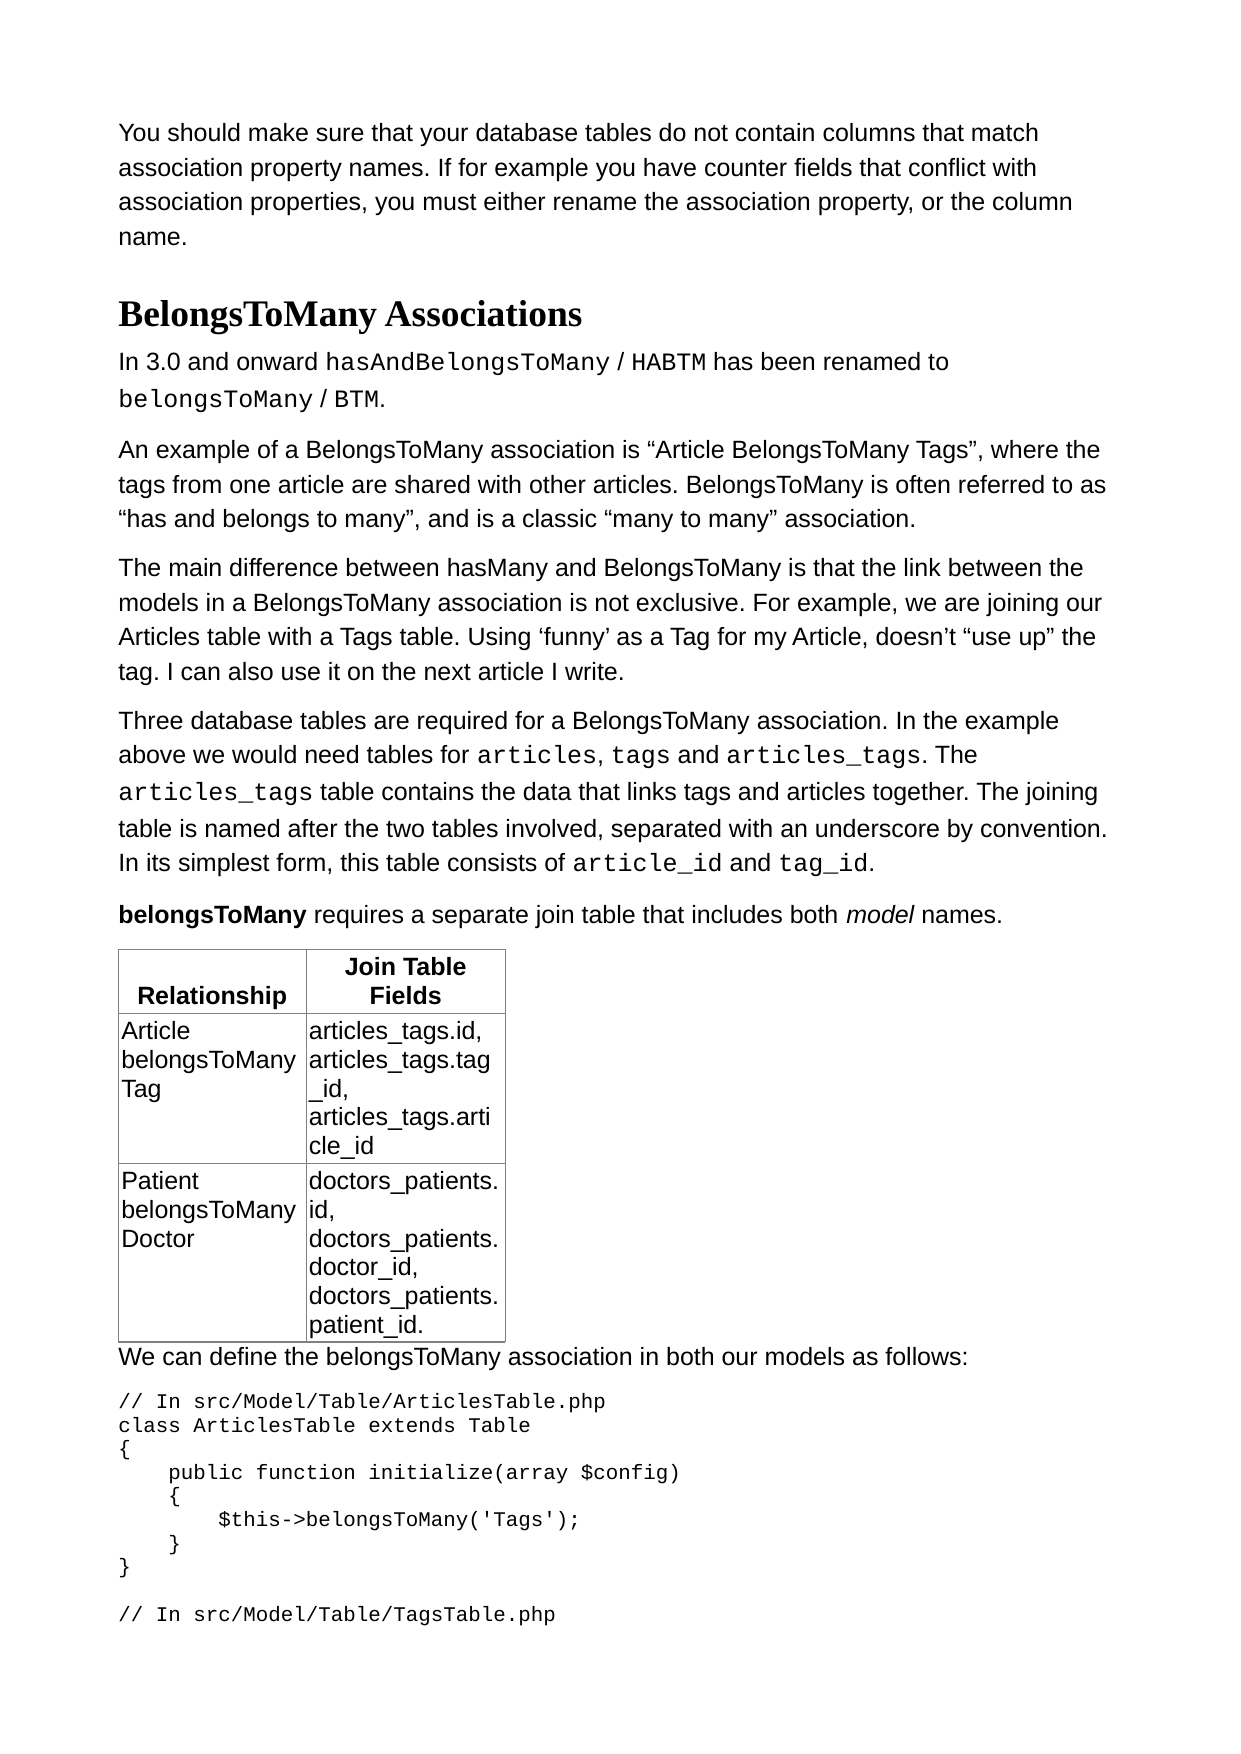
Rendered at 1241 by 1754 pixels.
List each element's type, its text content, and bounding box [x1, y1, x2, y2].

text We can define the belongsToMany association in both our models as follows: [118, 1342, 1122, 1371]
text // In src/Model/Table/ArticlesTable.php [118, 1391, 1122, 1414]
text // In src/Model/Table/TagsTable.php [118, 1604, 1122, 1627]
subtitle BelongsToMany Associations [118, 291, 1122, 334]
text $this->belongsToMany('Tags'); [118, 1509, 1122, 1533]
text } [118, 1556, 1122, 1580]
table_header Join Table Fields [307, 950, 505, 1013]
table_cell articles_tags.id, articles_tags.tag_id, articles_tags.article_id [307, 1014, 505, 1163]
table_cell Patient belongsToMany Doctor [119, 1164, 306, 1341]
text class ArticlesTable extends Table [118, 1414, 1122, 1438]
table_cell doctors_patients.id, doctors_patients.doctor_id, doctors_patients.patient_id. [307, 1164, 505, 1341]
text An example of a BelongsToMany association is “Article BelongsToMany Tags”, where the tags from one article are shared with other articles. BelongsToMany is often referred to as “has and belongs to many”, and is a classic “many to many” association. [118, 435, 1122, 533]
text The main difference between hasMany and BelongsToMany is that the link between the models in a BelongsToMany association is not exclusive. For example, we are joining our Articles table with a Tags table. Using ‘funny’ as a Tag for my Article, doesn’t “use up” the tag. I can also use it on the next article I write. [118, 553, 1122, 686]
text public function initialize(array $config) [118, 1462, 1122, 1486]
table_cell Article belongsToMany Tag [119, 1014, 306, 1163]
text { [118, 1486, 1122, 1509]
text } [118, 1533, 1122, 1556]
text You should make sure that your database tables do not contain columns that match association property names. If for example you have counter fields that conflict with association properties, you must either rename the association property, or the column name. [118, 118, 1122, 250]
text Three database tables are required for a BelongsToMany association. In the example above we would need tables for articles, tags and articles_tags. The articles_tags table contains the data that links tags and articles together. The joining table is named after the two tables involved, separated with an underscore by convention. In its simplest form, this table consists of article_id and tag_id. [118, 706, 1122, 879]
text In 3.0 and onward hasAndBelongsToMany / HABTM has been renamed to belongsToMany / BTM. [118, 347, 1122, 415]
text { [118, 1438, 1122, 1462]
table_header Relationship [119, 950, 306, 1013]
text belongsToMany requires a separate join table that includes both model names. [118, 900, 1122, 929]
